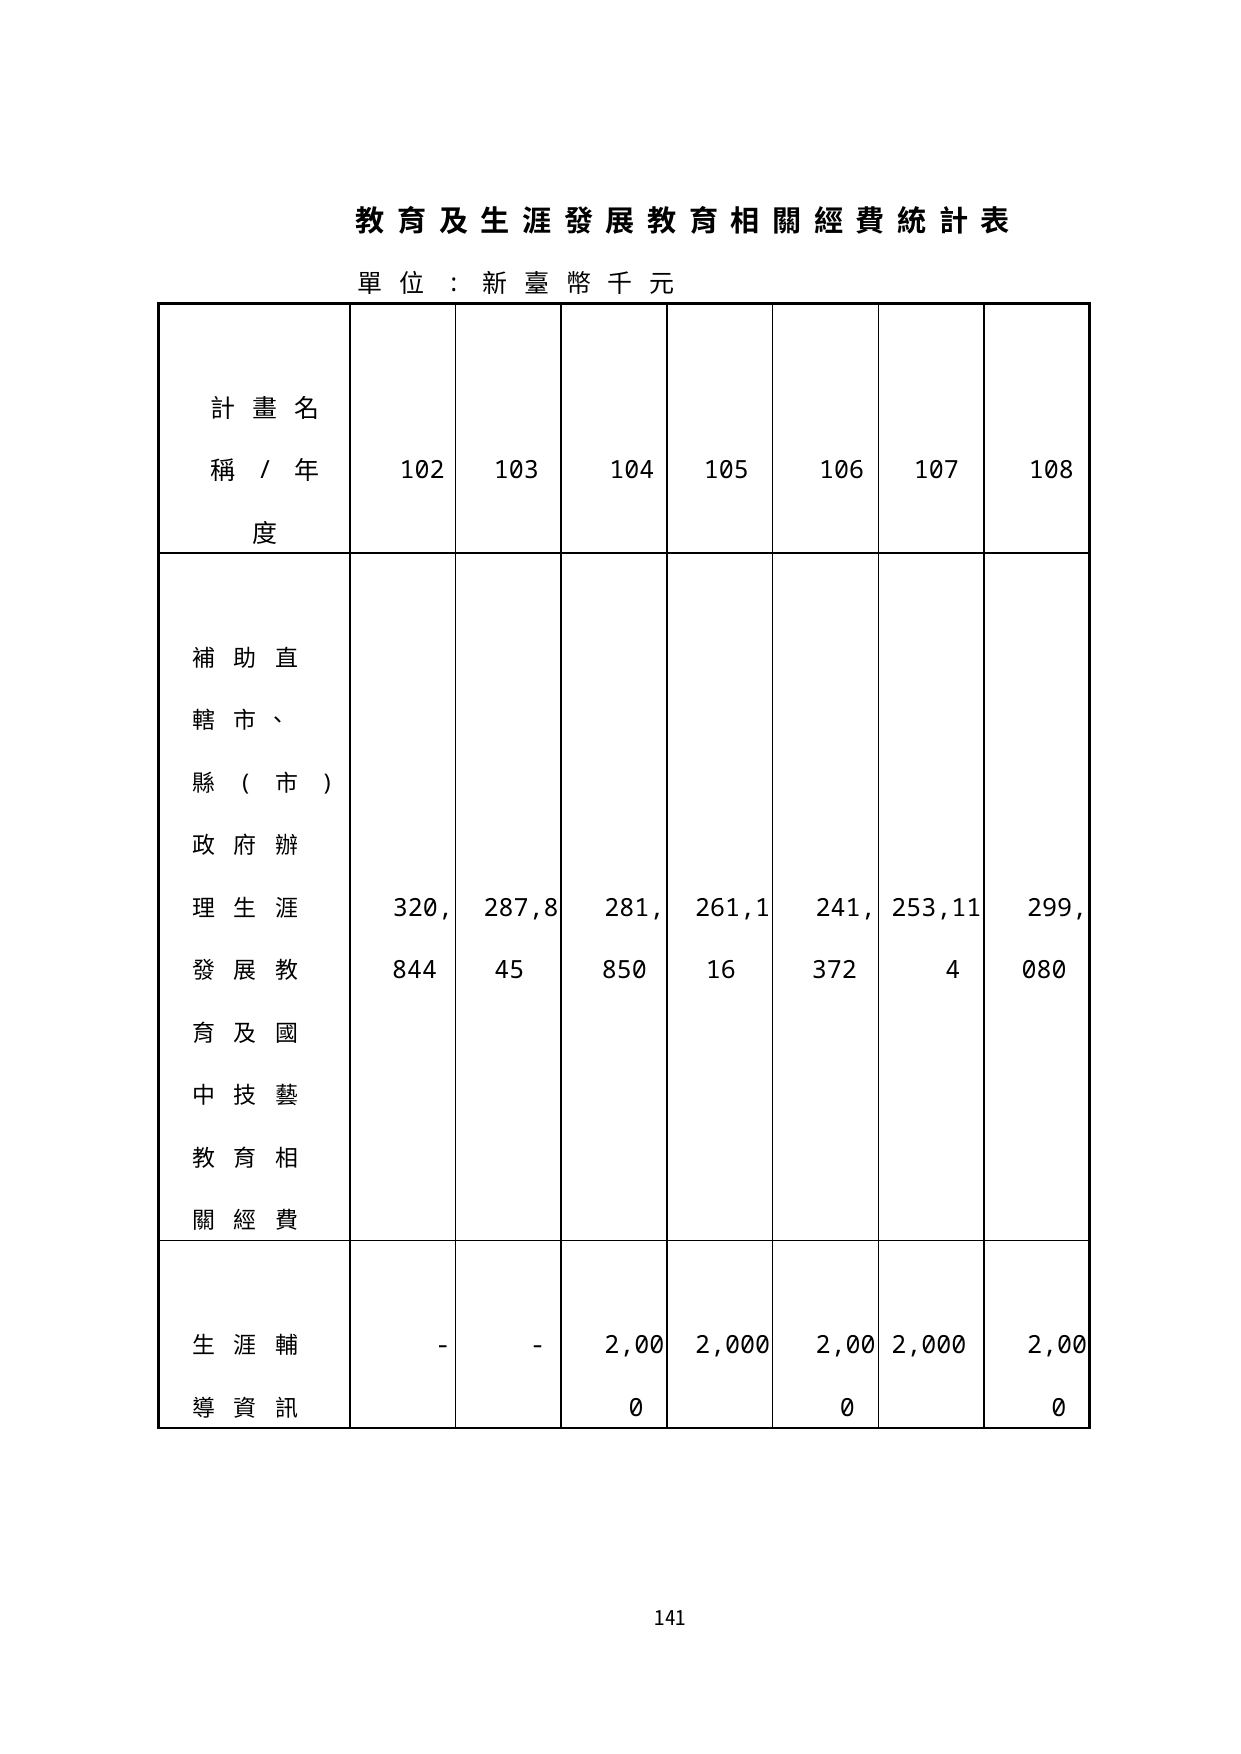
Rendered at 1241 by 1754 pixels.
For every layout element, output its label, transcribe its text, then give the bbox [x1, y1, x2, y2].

table_header 102 [351, 305, 455, 552]
table_cell 299,080 [985, 554, 1088, 1240]
table_header 104 [562, 305, 666, 552]
table_header 106 [773, 305, 878, 552]
table_cell 2,000 [773, 1241, 878, 1427]
table_cell 補助直轄市、縣(市)政府辦理生涯發展教育及國中技藝教育相關經費 [160, 554, 349, 1240]
table_cell 2,000 [985, 1241, 1088, 1427]
table_cell - [351, 1241, 455, 1427]
table_header 計畫名稱/年度 [160, 305, 349, 552]
table_header 103 [456, 305, 560, 552]
table_cell 253,114 [879, 554, 983, 1240]
table_cell 281,850 [562, 554, 666, 1240]
table_cell 320,844 [351, 554, 455, 1240]
table_cell 2,000 [562, 1241, 666, 1427]
table_cell 2,000 [668, 1241, 772, 1427]
table_cell - [456, 1241, 560, 1427]
table_cell 2,000 [879, 1241, 983, 1427]
table_cell 261,116 [668, 554, 772, 1240]
table_cell 生涯輔導資訊 [160, 1241, 349, 1427]
table_header 107 [879, 305, 983, 552]
table_cell 287,845 [456, 554, 560, 1240]
table_header 105 [668, 305, 772, 552]
table_cell 241,372 [773, 554, 878, 1240]
text 教育及生涯發展教育相關經費統計表 單位:新臺幣千元 [155, 177, 1086, 302]
table_header 108 [985, 305, 1088, 552]
